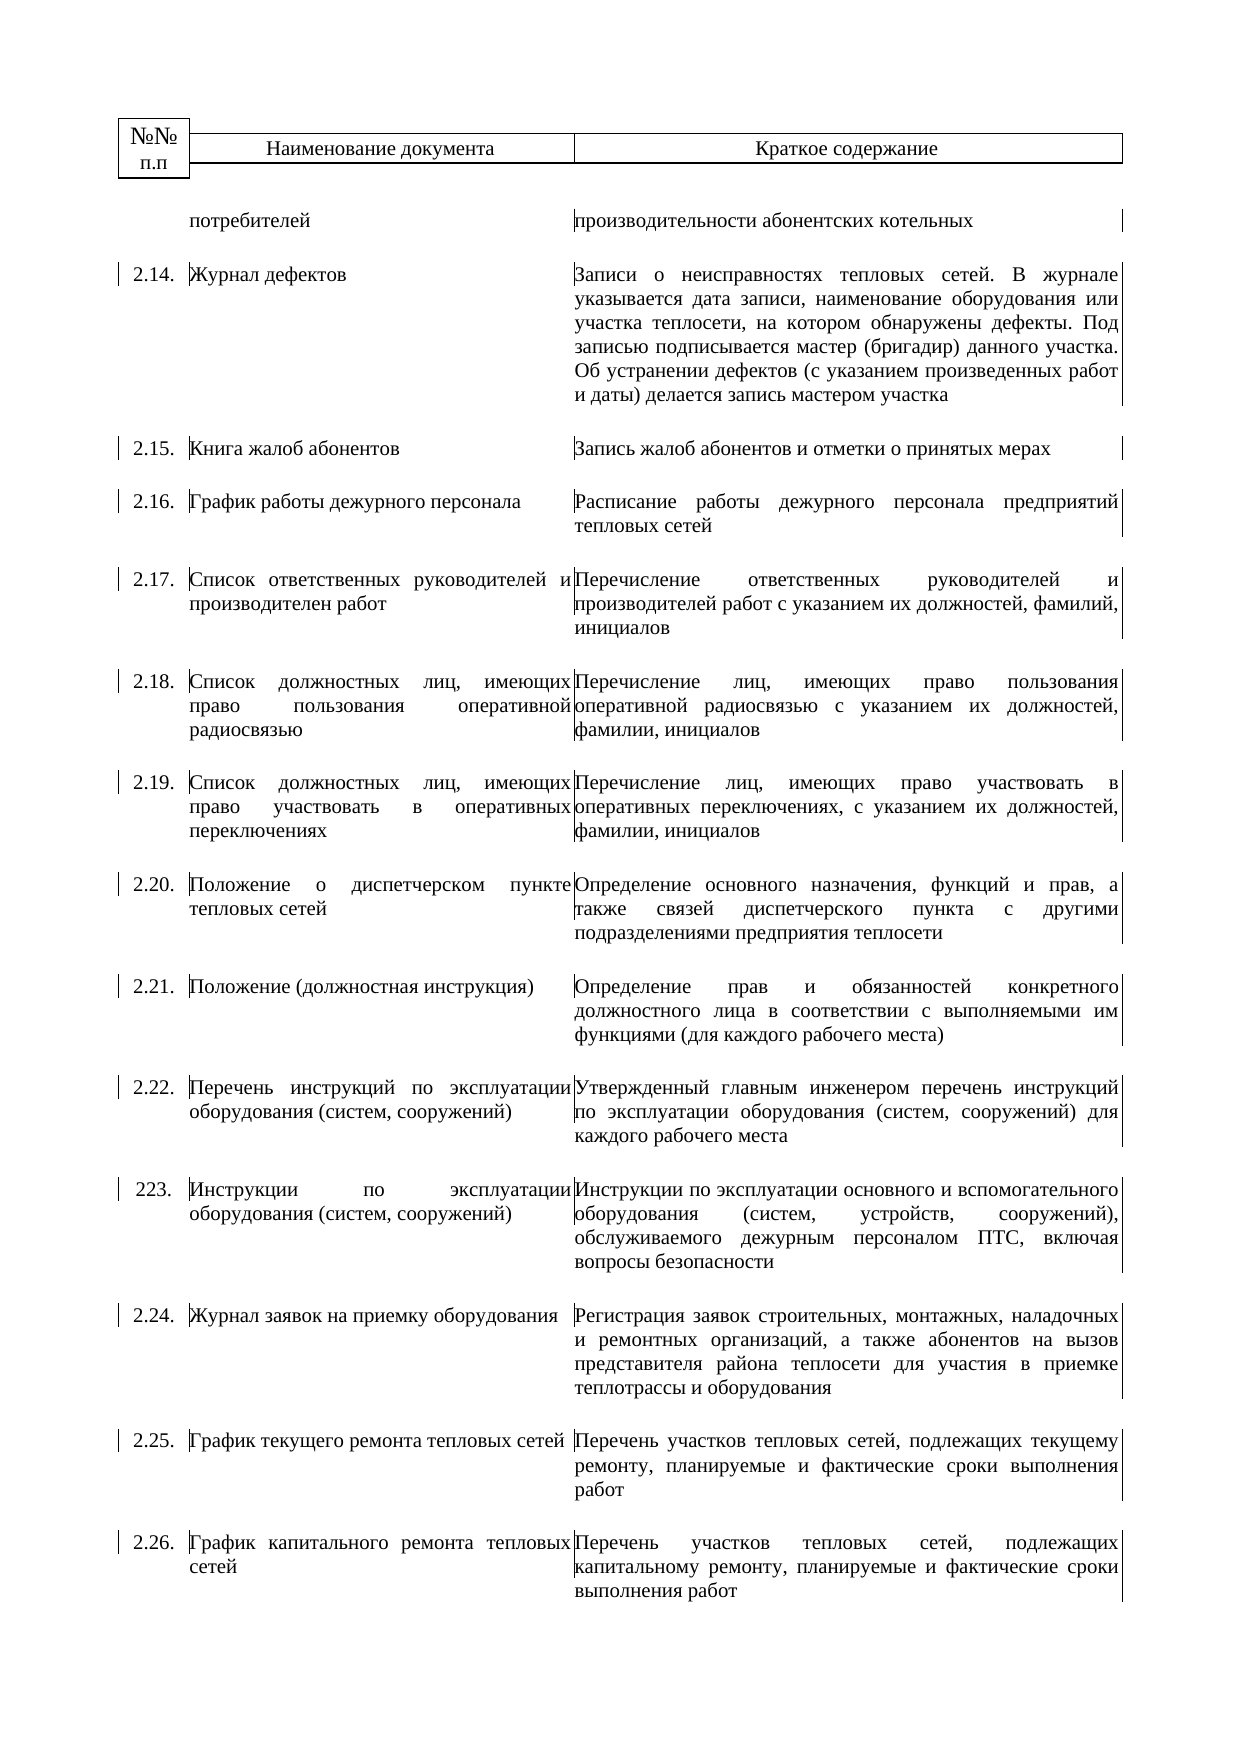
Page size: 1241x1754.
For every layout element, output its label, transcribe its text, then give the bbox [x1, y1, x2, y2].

table_cell 2.17. [118, 567, 189, 669]
table_cell потребителей [189, 209, 574, 262]
table_cell Положение о диспетчерском пункте тепловых сетей [189, 872, 574, 974]
table_cell График капитального ремонта тепловых сетей [189, 1530, 574, 1632]
table_header [118, 179, 189, 208]
table_cell График работы дежурного персонала [189, 489, 574, 567]
table_cell Список должностных лиц, имеющих право пользования оперативной радиосвязью [189, 669, 574, 770]
table_header [574, 164, 1122, 208]
table_cell Перечисление лиц, имеющих право участвовать в оперативных переключениях, с указанием их должностей, фамилии, инициалов [574, 770, 1122, 872]
table_cell Регистрация заявок строительных, монтажных, наладочных и ремонтных организаций, а также абонентов на вызов представителя района теплосети для участия в приемке теплотрассы и оборудования [574, 1303, 1122, 1428]
table_cell Записи о неисправностях тепловых сетей. В журнале указывается дата записи, наименование оборудования или участка теплосети, на котором обнаружены дефекты. Под записью подписывается мастер (бригадир) данного участка. Об устранении дефектов (с указанием произведенных работ и даты) делается запись мастером участка [574, 262, 1122, 436]
table_cell 2.14. [118, 262, 189, 436]
table_header [189, 164, 574, 208]
table_cell 2.21. [118, 974, 189, 1075]
table_cell Перечисление ответственных руководителей и производителей работ с указанием их должностей, фамилий, инициалов [574, 567, 1122, 669]
table_cell 2.20. [118, 872, 189, 974]
table_cell Книга жалоб абонентов [189, 436, 574, 489]
table_cell 2.24. [118, 1303, 189, 1428]
table_cell 2.19. [118, 770, 189, 872]
table_cell Определение прав и обязанностей конкретного должностного лица в соответствии с выполняемыми им функциями (для каждого рабочего места) [574, 974, 1122, 1075]
table_cell Список ответственных руководителей и производителен работ [189, 567, 574, 669]
table_cell Перечень инструкций по эксплуатации оборудования (систем, сооружений) [189, 1075, 574, 1177]
table_cell График текущего ремонта тепловых сетей [189, 1429, 574, 1530]
table_cell Инструкции по эксплуатации оборудования (систем, сооружений) [189, 1177, 574, 1303]
table_cell Перечень участков тепловых сетей, подлежащих текущему ремонту, планируемые и фактические сроки выполнения работ [574, 1429, 1122, 1530]
table_cell [118, 209, 189, 262]
table_header [190, 118, 574, 133]
table_cell Перечисление лиц, имеющих право пользования оперативной радиосвязью с указанием их должностей, фамилии, инициалов [574, 669, 1122, 770]
table_cell Утвержденный главным инженером перечень инструкций по эксплуатации оборудования (систем, сооружений) для каждого рабочего места [574, 1075, 1122, 1177]
table_cell Перечень участков тепловых сетей, подлежащих капитальному ремонту, планируемые и фактические сроки выполнения работ [574, 1530, 1122, 1632]
table_cell Журнал заявок на приемку оборудования [189, 1303, 574, 1428]
table_cell 2.25. [118, 1429, 189, 1530]
table_header Наименование документа [190, 134, 574, 162]
table_cell Журнал дефектов [189, 262, 574, 436]
table_header Краткое содержание [575, 134, 1122, 162]
table_header [574, 118, 1122, 133]
table_header №№ п.п [119, 119, 189, 177]
table_cell Расписание работы дежурного персонала предприятий тепловых сетей [574, 489, 1122, 567]
table_cell 2.26. [118, 1530, 189, 1632]
table_cell Положение (должностная инструкция) [189, 974, 574, 1075]
table_cell 2.18. [118, 669, 189, 770]
table_cell 2.22. [118, 1075, 189, 1177]
table_cell Инструкции по эксплуатации основного и вспомогательного оборудования (систем, устройств, сооружений), обслуживаемого дежурным персоналом ПТС, включая вопросы безопасности [574, 1177, 1122, 1303]
table_cell 2.16. [118, 489, 189, 567]
table_cell 2.15. [118, 436, 189, 489]
table_cell 223. [118, 1177, 189, 1303]
table_cell производительности абонентских котельных [574, 209, 1122, 262]
table_cell Список должностных лиц, имеющих право участвовать в оперативных переключениях [189, 770, 574, 872]
table_cell Определение основного назначения, функций и прав, а также связей диспетчерского пункта с другими подразделениями предприятия теплосети [574, 872, 1122, 974]
table_cell Запись жалоб абонентов и отметки о принятых мерах [574, 436, 1122, 489]
